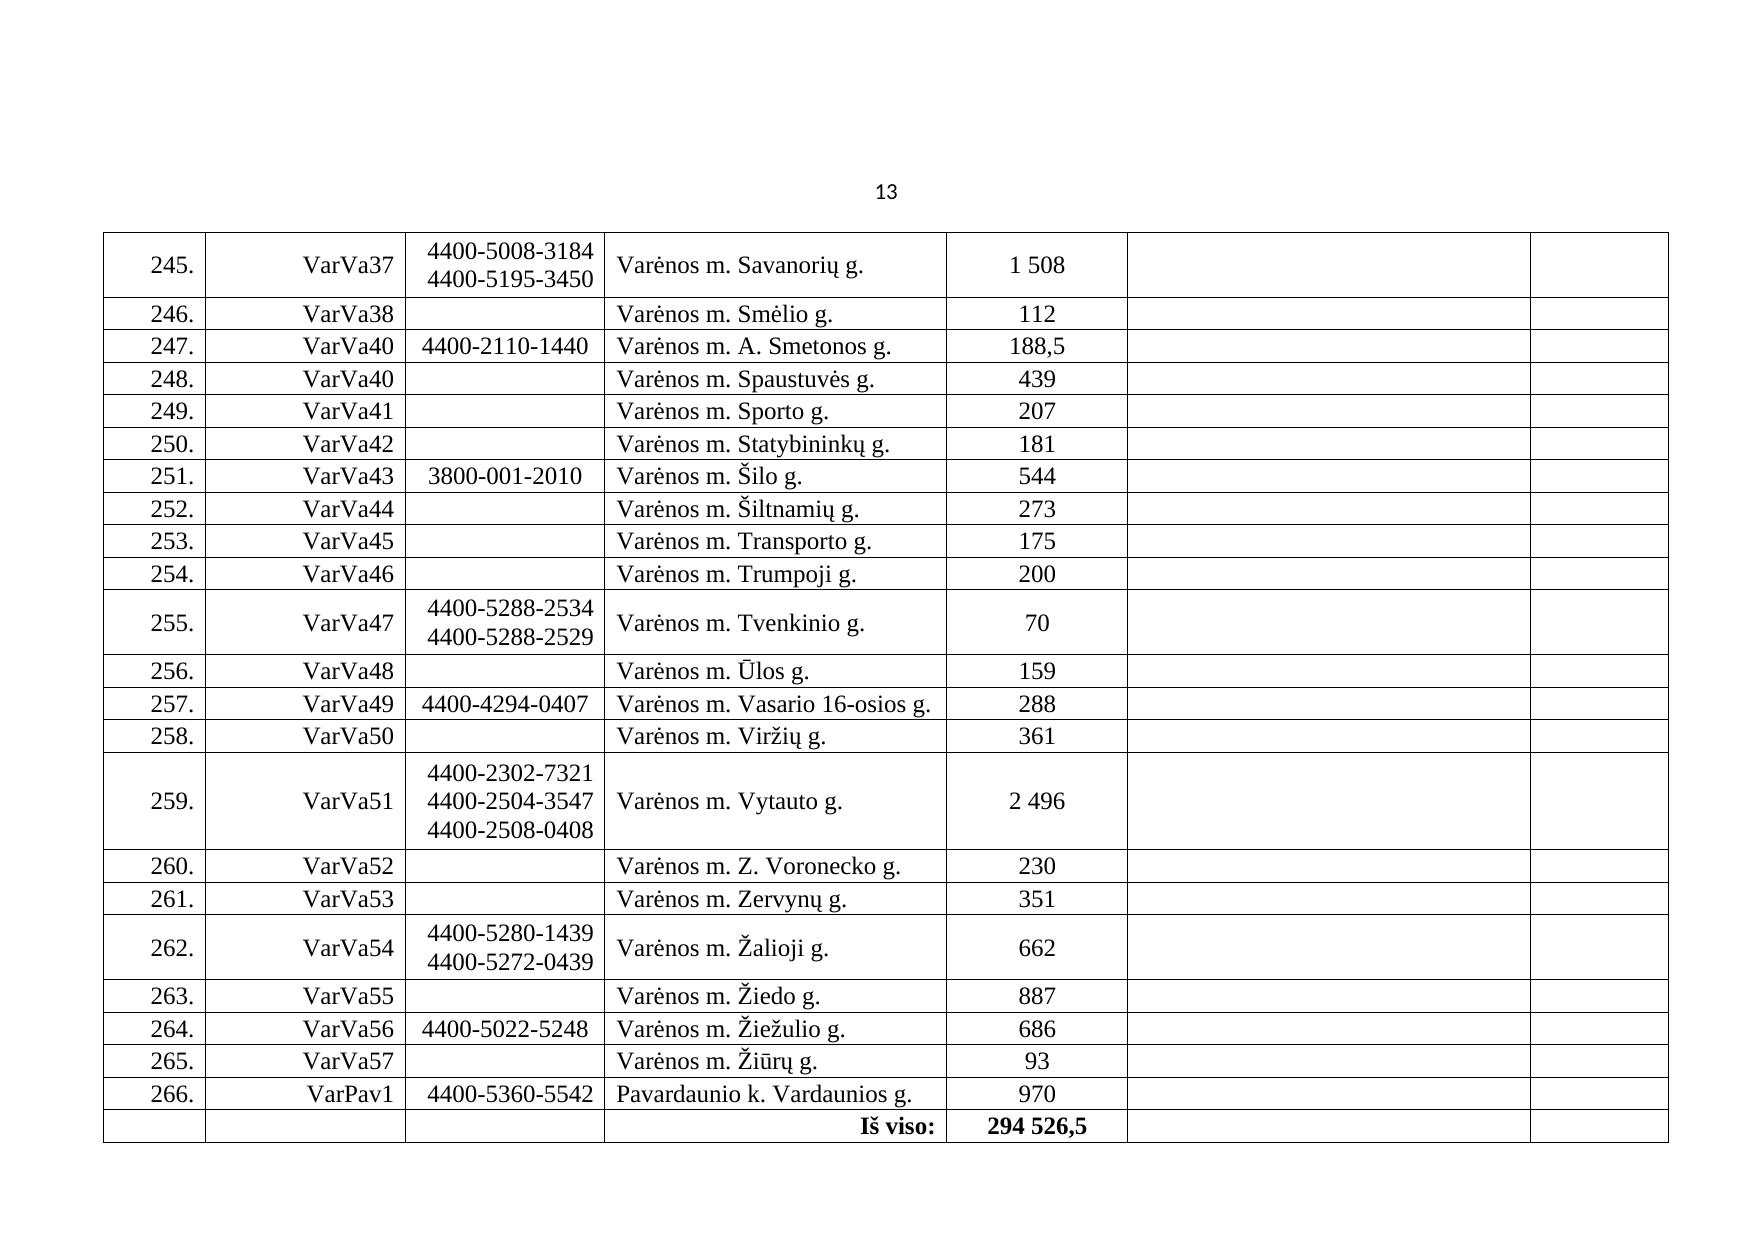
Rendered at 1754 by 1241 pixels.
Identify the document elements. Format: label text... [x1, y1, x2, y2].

table_cell [1128, 558, 1530, 589]
table_cell 2 496 [947, 753, 1127, 849]
table_cell 264. [104, 1013, 205, 1044]
table_cell [406, 298, 604, 329]
table_cell [1128, 1045, 1530, 1077]
table_cell 662 [947, 915, 1127, 979]
table_cell Varėnos m. Šilo g. [605, 460, 946, 492]
table_cell VarPav1 [206, 1078, 405, 1109]
table_cell 250. [104, 428, 205, 459]
table_cell [1128, 688, 1530, 719]
table_cell [406, 655, 604, 687]
table_cell 1 508 [947, 233, 1127, 297]
table_cell [1128, 1013, 1530, 1044]
table_cell [1531, 720, 1668, 752]
table_cell Varėnos m. Viržių g. [605, 720, 946, 752]
table_cell VarVa40 [206, 330, 405, 362]
table_cell Varėnos m. Transporto g. [605, 525, 946, 557]
table_cell [1531, 915, 1668, 979]
table_cell VarVa41 [206, 395, 405, 427]
table_cell [1128, 363, 1530, 394]
table_cell [1128, 915, 1530, 979]
table_cell 255. [104, 590, 205, 654]
table_cell 266. [104, 1078, 205, 1109]
table_cell 260. [104, 850, 205, 882]
table_cell 254. [104, 558, 205, 589]
table_cell 294 526,5 [947, 1110, 1127, 1142]
table_cell [1128, 460, 1530, 492]
table_cell 246. [104, 298, 205, 329]
table_cell [1531, 558, 1668, 589]
table_cell [1128, 1078, 1530, 1109]
table_cell [1531, 753, 1668, 849]
table_cell [1531, 330, 1668, 362]
table_cell 263. [104, 980, 205, 1012]
table_cell Varėnos m. Spaustuvės g. [605, 363, 946, 394]
table_cell 207 [947, 395, 1127, 427]
table_cell 70 [947, 590, 1127, 654]
table_cell [406, 980, 604, 1012]
table_cell VarVa54 [206, 915, 405, 979]
table_cell VarVa50 [206, 720, 405, 752]
table_cell [406, 395, 604, 427]
table_cell VarVa38 [206, 298, 405, 329]
table_cell VarVa57 [206, 1045, 405, 1077]
table_cell [406, 1110, 604, 1142]
table_cell VarVa49 [206, 688, 405, 719]
table_cell 253. [104, 525, 205, 557]
table_cell [406, 850, 604, 882]
table_cell 4400-2302-7321 4400-2504-3547 4400-2508-0408 [406, 753, 604, 849]
table_cell 3800-001-2010 [406, 460, 604, 492]
table_cell Varėnos m. Žalioji g. [605, 915, 946, 979]
table_cell VarVa43 [206, 460, 405, 492]
table_cell 181 [947, 428, 1127, 459]
table_cell Varėnos m. A. Smetonos g. [605, 330, 946, 362]
table_cell Varėnos m. Z. Voronecko g. [605, 850, 946, 882]
table_cell [1531, 460, 1668, 492]
table_cell [1531, 1078, 1668, 1109]
table_cell VarVa52 [206, 850, 405, 882]
table_cell 439 [947, 363, 1127, 394]
table_cell VarVa45 [206, 525, 405, 557]
table_cell 4400-5008-3184 4400-5195-3450 [406, 233, 604, 297]
table_cell 256. [104, 655, 205, 687]
table_cell 200 [947, 558, 1127, 589]
table_cell 265. [104, 1045, 205, 1077]
table_cell VarVa56 [206, 1013, 405, 1044]
table_cell [1531, 395, 1668, 427]
table_cell 4400-4294-0407 [406, 688, 604, 719]
table_cell 257. [104, 688, 205, 719]
table_cell 261. [104, 883, 205, 914]
table_cell [1128, 720, 1530, 752]
table_cell Varėnos m. Žiedo g. [605, 980, 946, 1012]
table_cell [1531, 1110, 1668, 1142]
table_cell 159 [947, 655, 1127, 687]
table_cell [1531, 1013, 1668, 1044]
table_cell 252. [104, 493, 205, 524]
table_cell [406, 428, 604, 459]
table_cell Varėnos m. Šiltnamių g. [605, 493, 946, 524]
table_cell 4400-5360-5542 [406, 1078, 604, 1109]
table_cell [1128, 395, 1530, 427]
table_cell Pavardaunio k. Vardaunios g. [605, 1078, 946, 1109]
table_cell Varėnos m. Zervynų g. [605, 883, 946, 914]
table_cell 93 [947, 1045, 1127, 1077]
table_cell 259. [104, 753, 205, 849]
table_cell [1128, 655, 1530, 687]
table_cell [406, 525, 604, 557]
table_cell VarVa37 [206, 233, 405, 297]
table_cell 258. [104, 720, 205, 752]
table_cell 273 [947, 493, 1127, 524]
table_cell VarVa51 [206, 753, 405, 849]
table_cell 544 [947, 460, 1127, 492]
table_cell VarVa47 [206, 590, 405, 654]
table_cell 175 [947, 525, 1127, 557]
table_cell 4400-5288-2534 4400-5288-2529 [406, 590, 604, 654]
table_cell [206, 1110, 405, 1142]
table_cell Varėnos m. Statybininkų g. [605, 428, 946, 459]
table_cell 112 [947, 298, 1127, 329]
table_cell [1128, 330, 1530, 362]
table_cell [1128, 753, 1530, 849]
table_cell Varėnos m. Ūlos g. [605, 655, 946, 687]
table_cell [406, 883, 604, 914]
table_cell Varėnos m. Savanorių g. [605, 233, 946, 297]
table_cell Varėnos m. Žiežulio g. [605, 1013, 946, 1044]
table_cell VarVa55 [206, 980, 405, 1012]
table_cell [1531, 850, 1668, 882]
table_cell VarVa44 [206, 493, 405, 524]
table_cell [406, 558, 604, 589]
table_cell Varėnos m. Vytauto g. [605, 753, 946, 849]
table_cell [406, 720, 604, 752]
table_cell 251. [104, 460, 205, 492]
table_cell 970 [947, 1078, 1127, 1109]
table_cell [1128, 428, 1530, 459]
table_cell 247. [104, 330, 205, 362]
table_cell [1128, 525, 1530, 557]
table_cell [1531, 655, 1668, 687]
table_cell [1531, 525, 1668, 557]
table_cell [104, 1110, 205, 1142]
table_cell [1128, 1110, 1530, 1142]
table_cell [1531, 428, 1668, 459]
table_cell [1128, 298, 1530, 329]
table_cell 188,5 [947, 330, 1127, 362]
table_cell Varėnos m. Sporto g. [605, 395, 946, 427]
table_cell 351 [947, 883, 1127, 914]
table_cell [1531, 1045, 1668, 1077]
table_cell VarVa42 [206, 428, 405, 459]
table_cell [1128, 233, 1530, 297]
table_cell 4400-2110-1440 [406, 330, 604, 362]
table_cell [1128, 883, 1530, 914]
table_cell [406, 493, 604, 524]
table_cell VarVa46 [206, 558, 405, 589]
table_cell [1128, 980, 1530, 1012]
table_cell [1531, 363, 1668, 394]
table_cell Varėnos m. Trumpoji g. [605, 558, 946, 589]
table_cell 887 [947, 980, 1127, 1012]
table_cell [1531, 298, 1668, 329]
table_cell 4400-5022-5248 [406, 1013, 604, 1044]
table_cell [1531, 980, 1668, 1012]
table_cell 230 [947, 850, 1127, 882]
table_cell 4400-5280-1439 4400-5272-0439 [406, 915, 604, 979]
table_cell 288 [947, 688, 1127, 719]
table_cell [1531, 883, 1668, 914]
table_cell [406, 1045, 604, 1077]
table_cell VarVa53 [206, 883, 405, 914]
table_cell Varėnos m. Žiūrų g. [605, 1045, 946, 1077]
table_cell 249. [104, 395, 205, 427]
table_cell Varėnos m. Tvenkinio g. [605, 590, 946, 654]
table_cell Varėnos m. Vasario 16-osios g. [605, 688, 946, 719]
table_cell [406, 363, 604, 394]
table_cell [1531, 688, 1668, 719]
table_cell 245. [104, 233, 205, 297]
table_cell [1531, 233, 1668, 297]
table_cell [1531, 493, 1668, 524]
table_cell Iš viso: [605, 1110, 946, 1142]
table_cell VarVa48 [206, 655, 405, 687]
table_cell 361 [947, 720, 1127, 752]
table_cell Varėnos m. Smėlio g. [605, 298, 946, 329]
table_cell [1128, 850, 1530, 882]
table_cell VarVa40 [206, 363, 405, 394]
table_cell 686 [947, 1013, 1127, 1044]
table_cell [1531, 590, 1668, 654]
table_cell [1128, 590, 1530, 654]
table_cell [1128, 493, 1530, 524]
table_cell 248. [104, 363, 205, 394]
table_cell 262. [104, 915, 205, 979]
